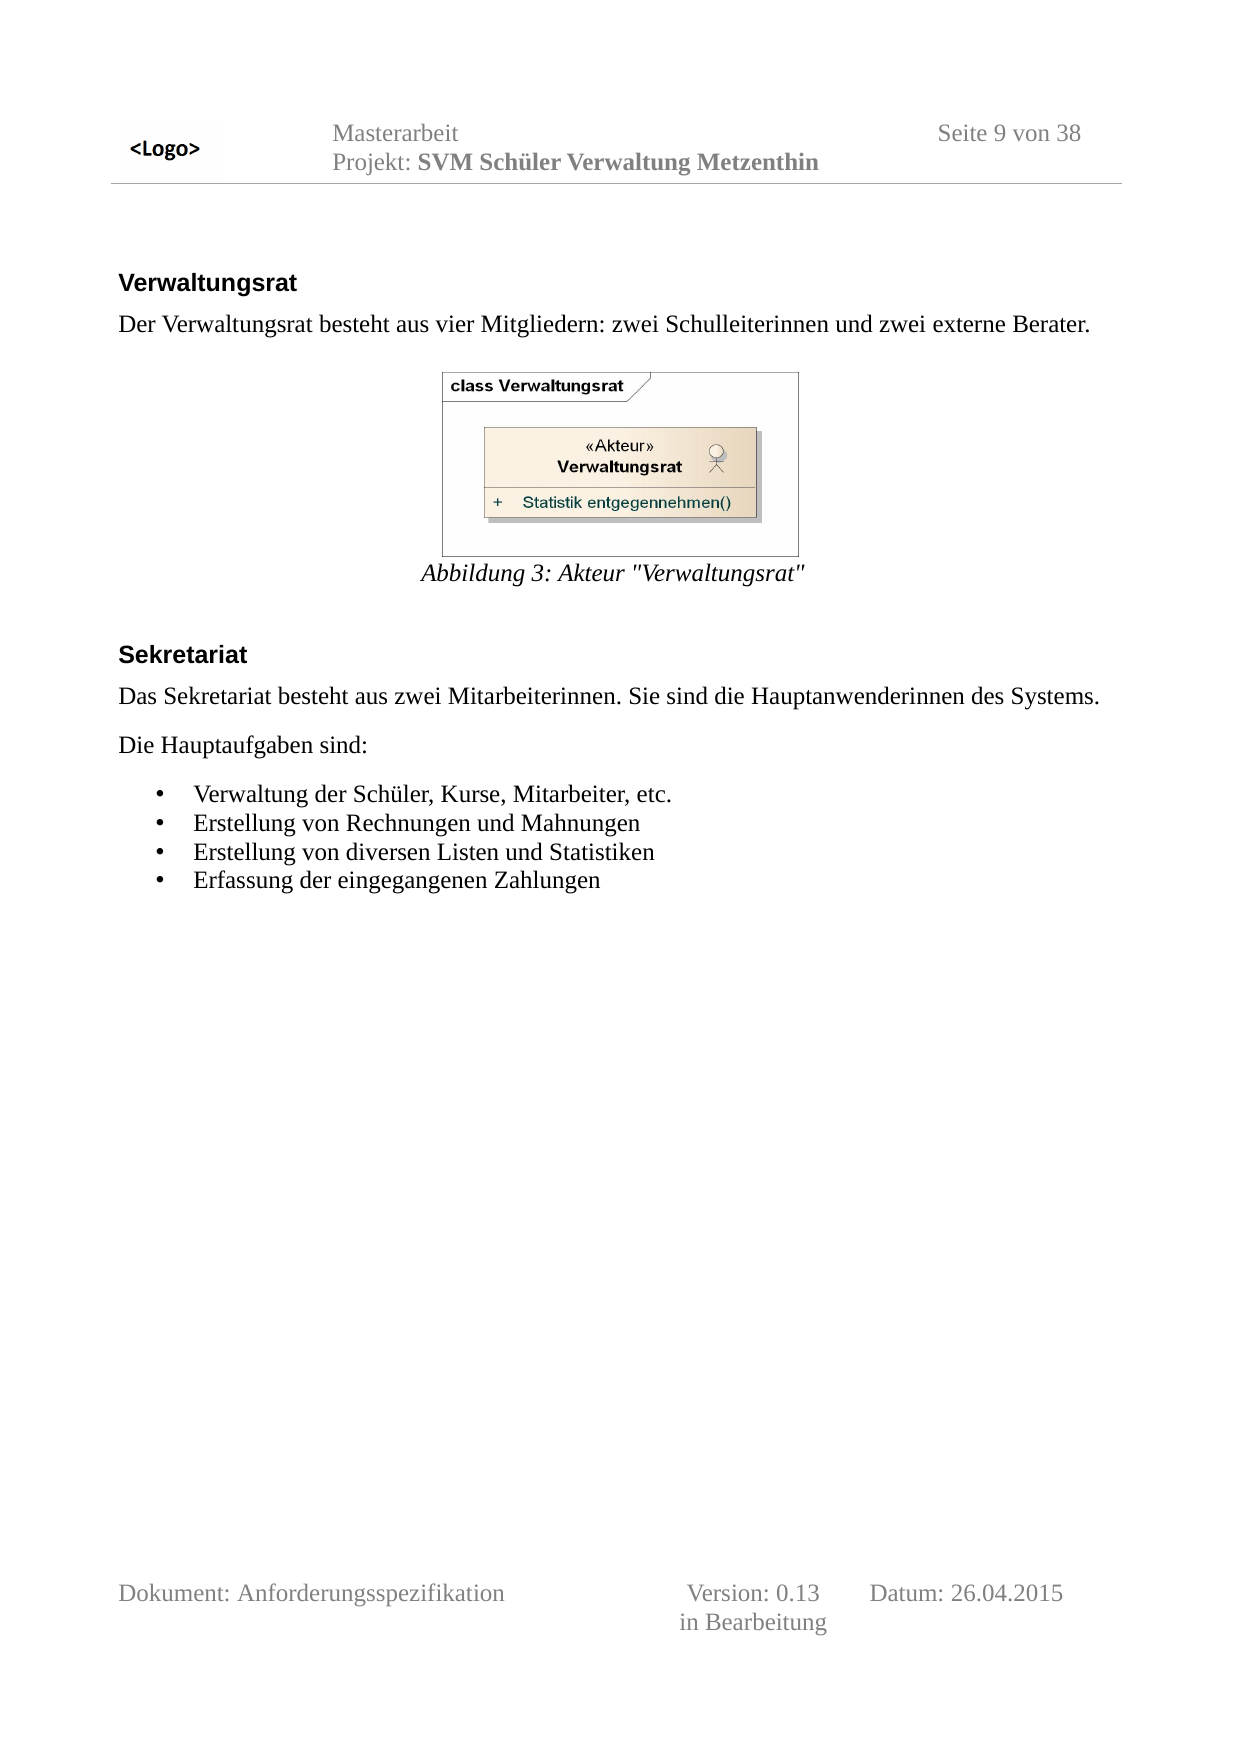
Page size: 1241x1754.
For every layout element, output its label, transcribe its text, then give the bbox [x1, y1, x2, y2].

list Erfassung der eingegangenen Zahlungen [156, 865, 1122, 894]
picture [118, 118, 224, 183]
text Das Sekretariat besteht aus zwei Mitarbeiterinnen. Sie sind die Hauptanwenderinnen des Systems. [118, 681, 1122, 710]
list Erstellung von Rechnungen und Mahnungen [156, 808, 1122, 837]
text Abbildung 3: Akteur "Verwaltungsrat" [421, 558, 819, 586]
subtitle Sekretariat [118, 592, 1122, 668]
subtitle Verwaltungsrat [118, 267, 1122, 296]
picture [441, 370, 800, 558]
list Erstellung von diversen Listen und Statistiken [156, 837, 1122, 865]
text Der Verwaltungsrat besteht aus vier Mitgliedern: zwei Schulleiterinnen und zwei externe Berater. [118, 309, 1122, 337]
list Verwaltung der Schüler, Kurse, Mitarbeiter, etc. [156, 779, 1122, 808]
text Die Hauptaufgaben sind: [118, 730, 1122, 759]
